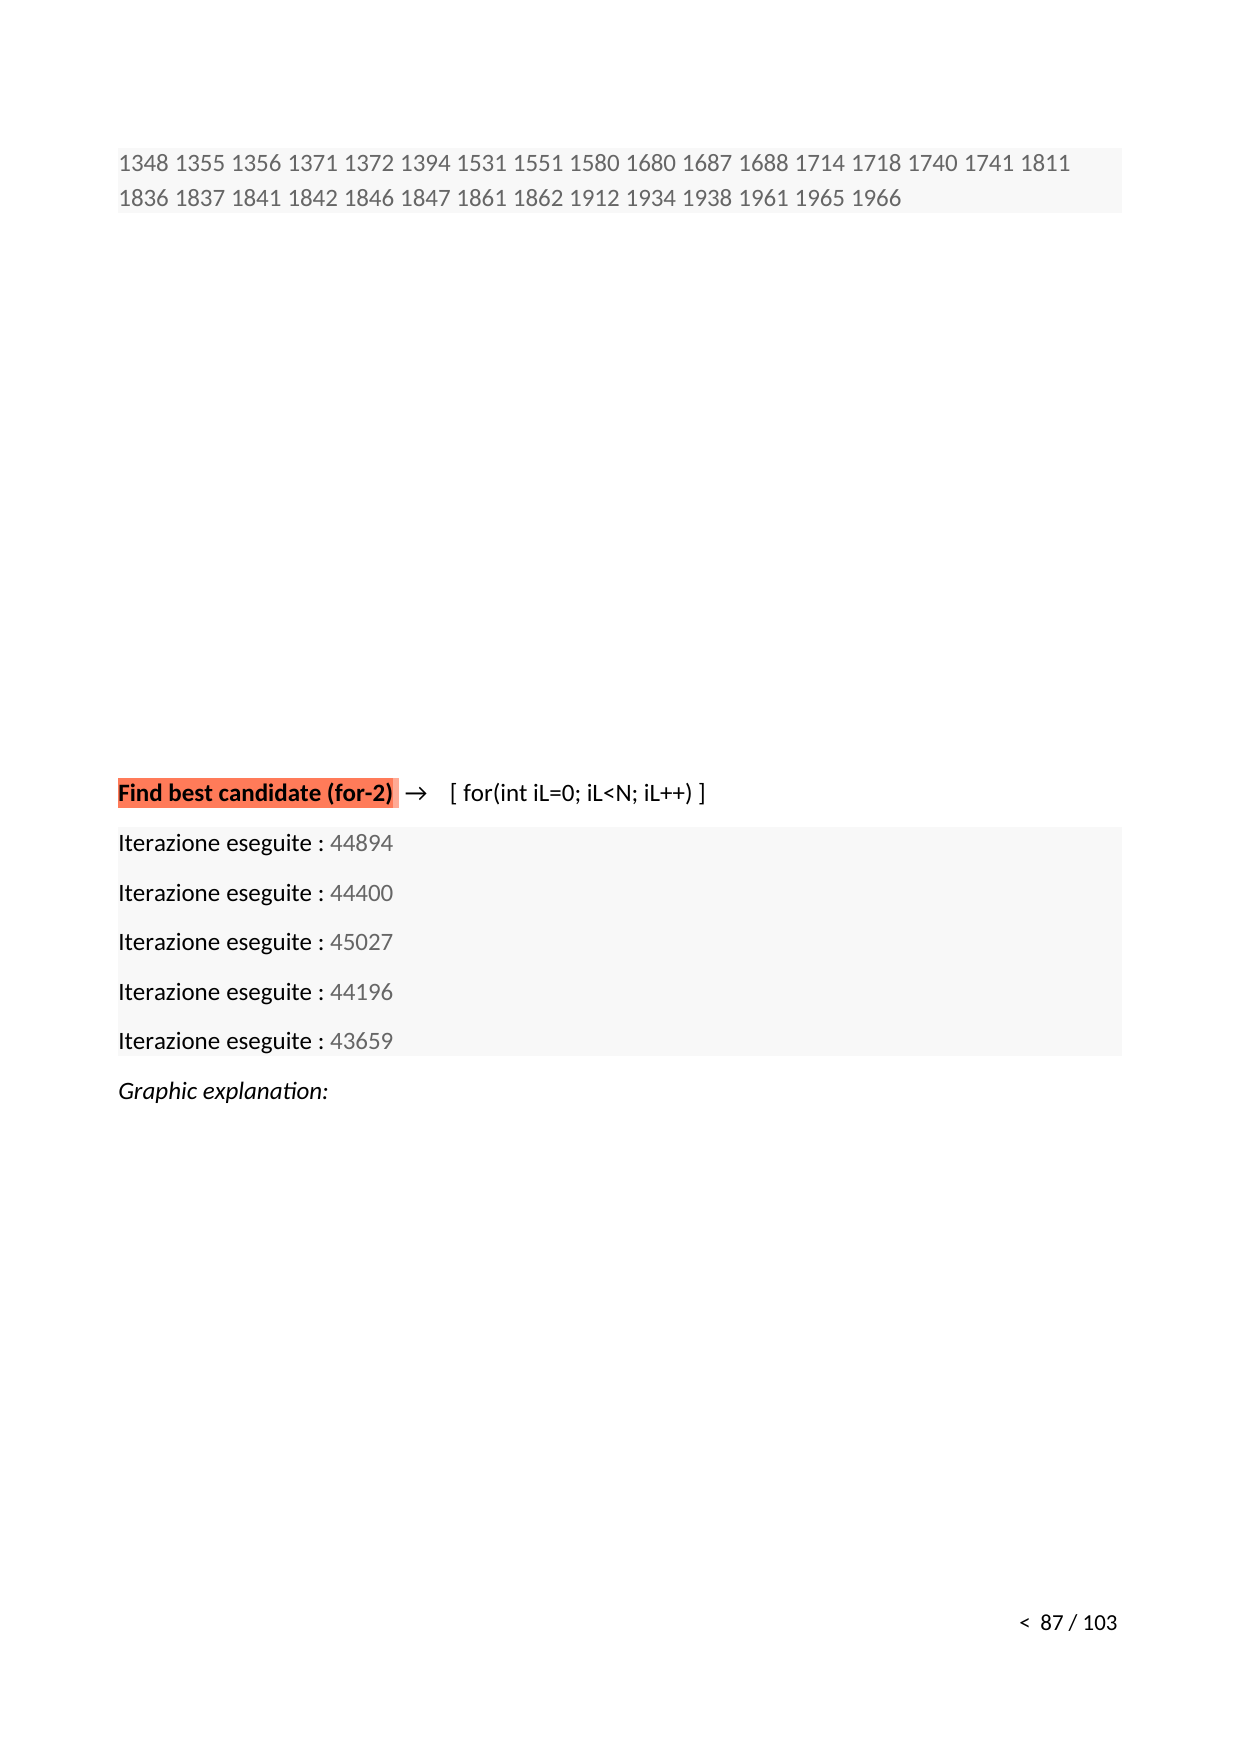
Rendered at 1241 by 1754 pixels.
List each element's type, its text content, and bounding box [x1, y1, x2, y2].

text Iterazione eseguite : 44894 [118, 827, 1122, 858]
text Iterazione eseguite : 44196 [118, 976, 1122, 1006]
text Find best candidate (for-2) → [ for(int iL=0; iL<N; iL++) ] [118, 778, 1122, 808]
text Iterazione eseguite : 43659 [118, 1026, 1122, 1056]
text 1348 1355 1356 1371 1372 1394 1531 1551 1580 1680 1687 1688 1714 1718 1740 1741 1811 1836 1837 1841 1842 1846 1847 1861 1862 1912 1934 1938 1961 1965 1966 [118, 148, 1122, 213]
text Iterazione eseguite : 45027 [118, 926, 1122, 957]
text Iterazione eseguite : 44400 [118, 877, 1122, 907]
text Graphic explanation: [118, 1075, 1122, 1106]
